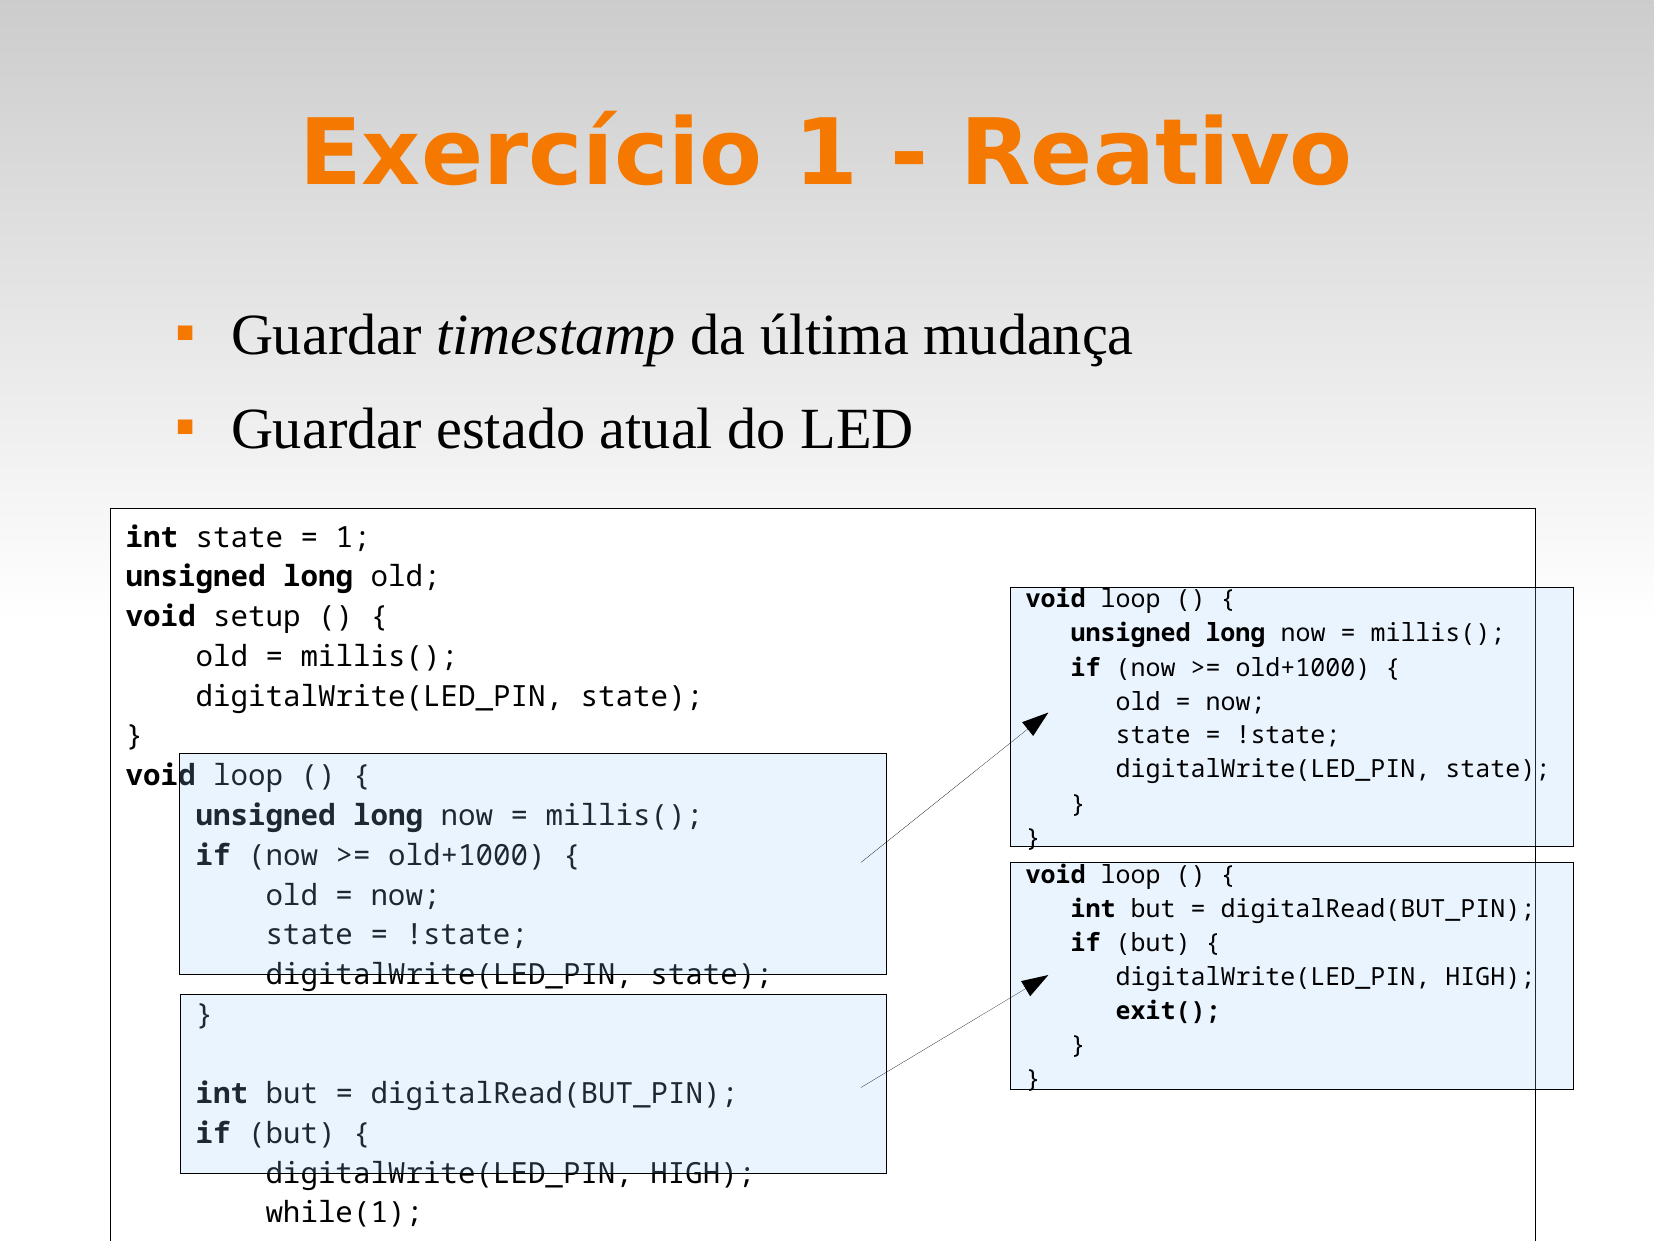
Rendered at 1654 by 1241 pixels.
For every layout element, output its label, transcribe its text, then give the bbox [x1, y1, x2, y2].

title Exercício 1 - Reativo [82, 49, 1571, 257]
text_box [179, 753, 887, 975]
text_box void loop () { int but = digitalRead(BUT_PIN); if (but) { digitalWrite(LED_PIN, HIGH); exit(); } } [1010, 862, 1574, 1090]
text_box [180, 994, 887, 1174]
text_box void loop () { unsigned long now = millis(); if (now >= old+1000) { old = now; state = !state; digitalWrite(LED_PIN, state); } } [1010, 587, 1574, 847]
list Guardar timestamp da última mudança Guardar estado atual do LED [89, 302, 1576, 1121]
text_box int state = 1; unsigned long old; void setup () { old = millis(); digitalWrite(LED_PIN, state); } void loop () { unsigned long now = millis(); if (now >= old+1000) { old = now; state = !state; digitalWrite(LED_PIN, state); } int but = digitalRead(BUT_PIN); if (but) { digitalWrite(LED_PIN, HIGH); while(1); } } [110, 508, 1536, 1212]
